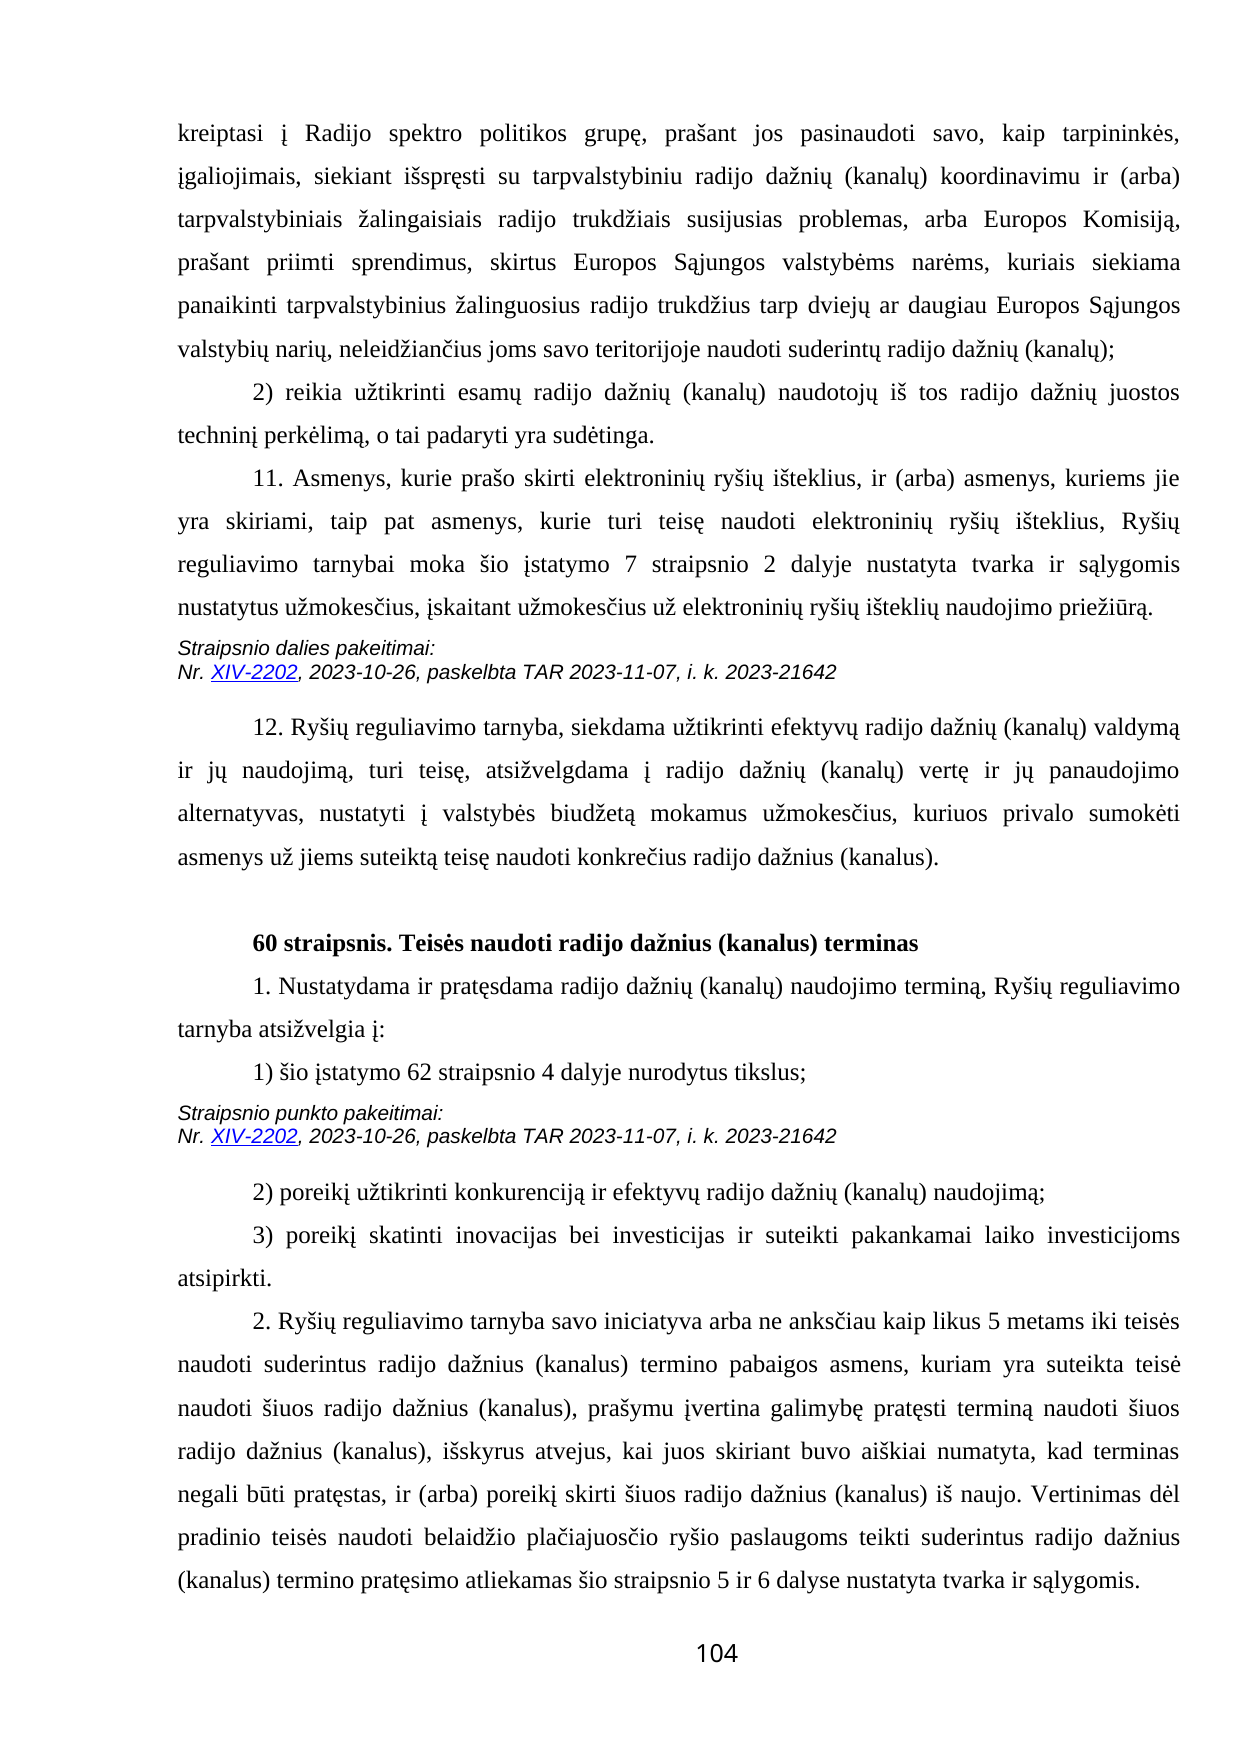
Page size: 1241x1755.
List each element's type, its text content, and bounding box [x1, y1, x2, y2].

text 12. Ryšių reguliavimo tarnyba, siekdama užtikrinti efektyvų radijo dažnių (kanalų) valdymą ir jų naudojimą, turi teisę, atsižvelgdama į radijo dažnių (kanalų) vertę ir jų panaudojimo alternatyvas, nustatyti į valstybės biudžetą mokamus užmokesčius, kuriuos privalo sumokėti asmenys už jiems suteiktą teisę naudoti konkrečius radijo dažnius (kanalus). [177, 712, 1181, 870]
text Straipsnio dalies pakeitimai: [177, 636, 1181, 659]
text 60 straipsnis. Teisės naudoti radijo dažnius (kanalus) terminas [177, 928, 1181, 957]
text 11. Asmenys, kurie prašo skirti elektroninių ryšių išteklius, ir (arba) asmenys, kuriems jie yra skiriami, taip pat asmenys, kurie turi teisę naudoti elektroninių ryšių išteklius, Ryšių reguliavimo tarnybai moka šio įstatymo 7 straipsnio 2 dalyje nustatyta tvarka ir sąlygomis nustatytus užmokesčius, įskaitant užmokesčius už elektroninių ryšių išteklių naudojimo priežiūrą. [177, 463, 1181, 621]
text 1) šio įstatymo 62 straipsnio 4 dalyje nurodytus tikslus; [177, 1057, 1181, 1086]
text 2) reikia užtikrinti esamų radijo dažnių (kanalų) naudotojų iš tos radijo dažnių juostos techninį perkėlimą, o tai padaryti yra sudėtinga. [177, 377, 1181, 449]
text Nr. XIV-2202, 2023-10-26, paskelbta TAR 2023-11-07, i. k. 2023-21642 [177, 1124, 1181, 1148]
text 2. Ryšių reguliavimo tarnyba savo iniciatyva arba ne anksčiau kaip likus 5 metams iki teisės naudoti suderintus radijo dažnius (kanalus) termino pabaigos asmens, kuriam yra suteikta teisė naudoti šiuos radijo dažnius (kanalus), prašymu įvertina galimybę pratęsti terminą naudoti šiuos radijo dažnius (kanalus), išskyrus atvejus, kai juos skiriant buvo aiškiai numatyta, kad terminas negali būti pratęstas, ir (arba) poreikį skirti šiuos radijo dažnius (kanalus) iš naujo. Vertinimas dėl pradinio teisės naudoti belaidžio plačiajuosčio ryšio paslaugoms teikti suderintus radijo dažnius (kanalus) termino pratęsimo atliekamas šio straipsnio 5 ir 6 dalyse nustatyta tvarka ir sąlygomis. [177, 1306, 1181, 1594]
text Nr. XIV-2202, 2023-10-26, paskelbta TAR 2023-11-07, i. k. 2023-21642 [177, 659, 1181, 683]
text Straipsnio punkto pakeitimai: [177, 1100, 1181, 1124]
text 2) poreikį užtikrinti konkurenciją ir efektyvų radijo dažnių (kanalų) naudojimą; [177, 1177, 1181, 1206]
text kreiptasi į Radijo spektro politikos grupę, prašant jos pasinaudoti savo, kaip tarpininkės, įgaliojimais, siekiant išspręsti su tarpvalstybiniu radijo dažnių (kanalų) koordinavimu ir (arba) tarpvalstybiniais žalingaisiais radijo trukdžiais susijusias problemas, arba Europos Komisiją, prašant priimti sprendimus, skirtus Europos Sąjungos valstybėms narėms, kuriais siekiama panaikinti tarpvalstybinius žalinguosius radijo trukdžius tarp dviejų ar daugiau Europos Sąjungos valstybių narių, neleidžiančius joms savo teritorijoje naudoti suderintų radijo dažnių (kanalų); [177, 118, 1181, 362]
text 1. Nustatydama ir pratęsdama radijo dažnių (kanalų) naudojimo terminą, Ryšių reguliavimo tarnyba atsižvelgia į: [177, 971, 1181, 1043]
text 3) poreikį skatinti inovacijas bei investicijas ir suteikti pakankamai laiko investicijoms atsipirkti. [177, 1220, 1181, 1292]
